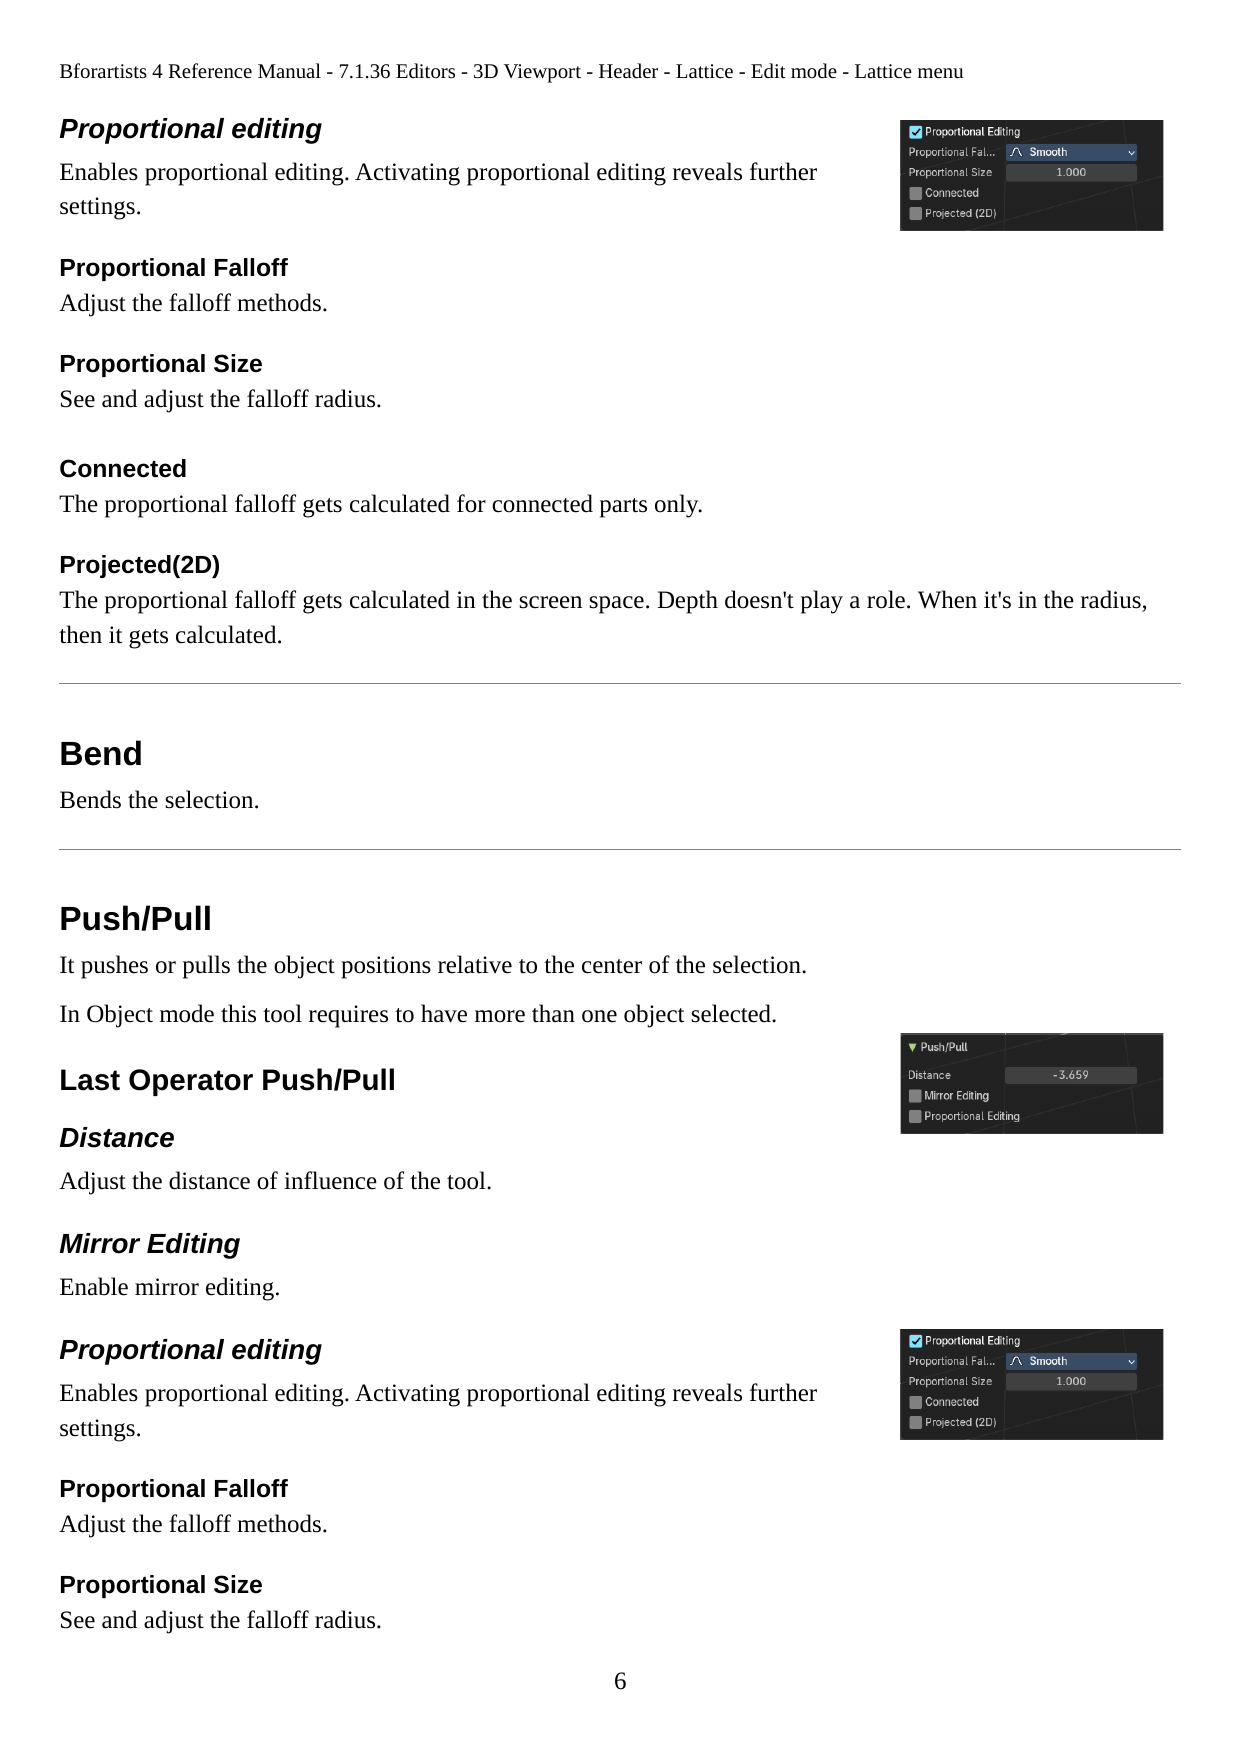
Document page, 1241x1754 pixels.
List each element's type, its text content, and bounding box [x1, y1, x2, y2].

text Adjust the falloff methods. [59, 1509, 1181, 1538]
subtitle Push/Pull [59, 899, 1181, 938]
text Adjust the distance of influence of the tool. [59, 1166, 1181, 1195]
subtitle Proportional editing [59, 1334, 900, 1366]
subtitle Proportional Falloff [59, 253, 1181, 282]
subtitle Bend [59, 734, 1181, 772]
subtitle [1164, 1334, 1181, 1366]
text See and adjust the falloff radius. [59, 384, 1181, 413]
text Bends the selection. [59, 785, 1181, 814]
subtitle Distance [59, 1122, 1181, 1154]
text It pushes or pulls the object positions relative to the center of the selection. [59, 950, 1181, 979]
picture [900, 1329, 1164, 1440]
text Enables proportional editing. Activating proportional editing reveals further settings. [59, 1378, 1181, 1441]
text See and adjust the falloff radius. [59, 1605, 1181, 1634]
subtitle Proportional Falloff [59, 1474, 1181, 1503]
subtitle Proportional editing [59, 113, 1181, 144]
subtitle Connected [59, 454, 1181, 483]
text Enable mirror editing. [59, 1272, 1181, 1301]
subtitle Proportional Size [59, 349, 1181, 378]
text Enables proportional editing. Activating proportional editing reveals further settings. [59, 157, 900, 220]
text Adjust the falloff methods. [59, 288, 1181, 317]
subtitle Projected(2D) [59, 551, 1181, 579]
picture [900, 120, 1164, 231]
text The proportional falloff gets calculated for connected parts only. [59, 489, 1181, 518]
subtitle [1164, 1063, 1181, 1097]
subtitle Last Operator Push/Pull [59, 1063, 900, 1097]
text The proportional falloff gets calculated in the screen space. Depth doesn't play a role. When it's in the radius, then it gets calculated. [59, 585, 1181, 648]
subtitle Proportional Size [59, 1571, 1181, 1599]
text In Object mode this tool requires to have more than one object selected. [59, 999, 1181, 1028]
picture [900, 1033, 1164, 1134]
subtitle Mirror Editing [59, 1228, 1181, 1260]
